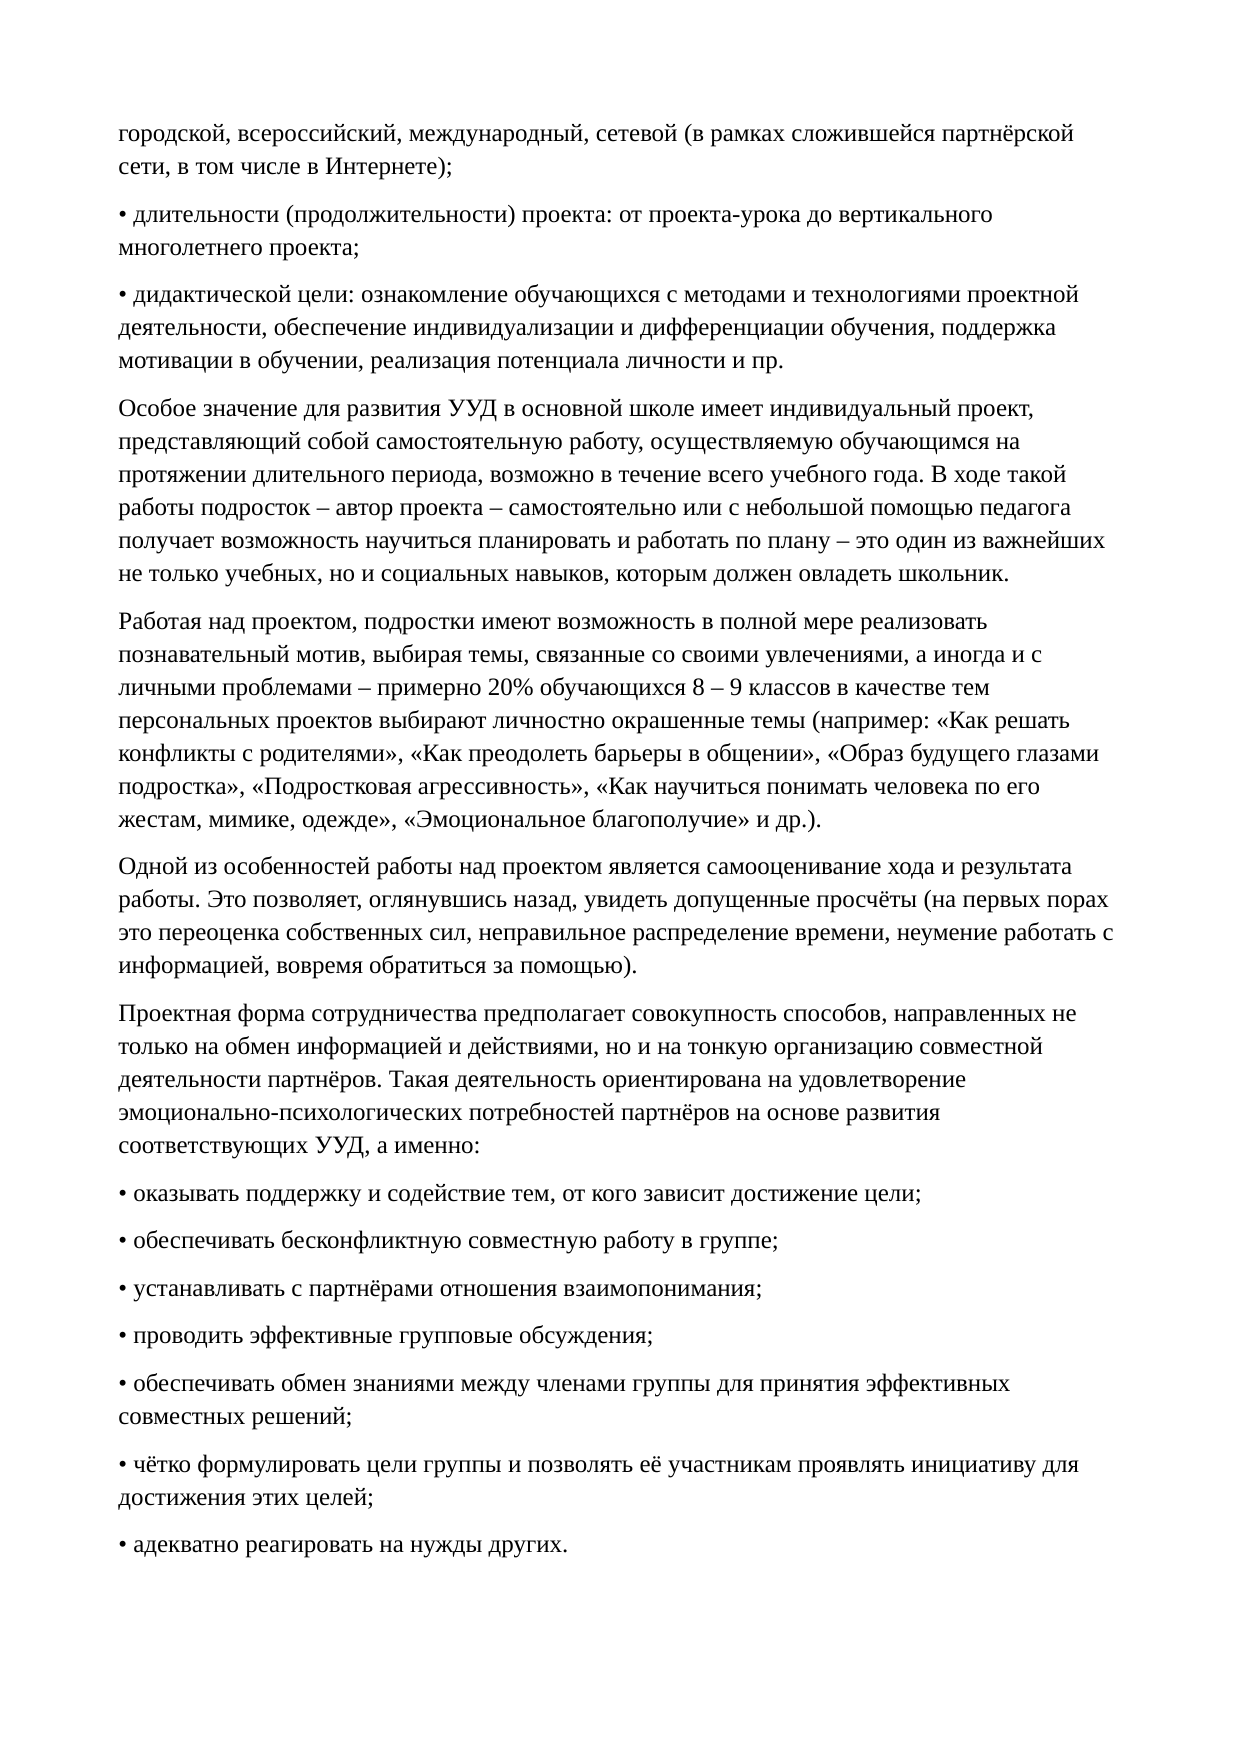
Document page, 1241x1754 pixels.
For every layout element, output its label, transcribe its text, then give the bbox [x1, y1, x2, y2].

text Проектная форма сотрудничества предполагает совокупность способов, направленных не только на обмен информацией и действиями, но и на тонкую организацию совместной деятельности партнёров. Такая деятельность ориентирована на удовлетворение эмоционально-психологических потребностей партнёров на основе развития соответствующих УУД, а именно: [118, 998, 1122, 1159]
text • устанавливать с партнёрами отношения взаимопонимания; [118, 1273, 1122, 1302]
text Работая над проектом, подростки имеют возможность в полной мере реализовать познавательный мотив, выбирая темы, связанные со своими увлечениями, а иногда и с личными проблемами – примерно 20% обучающихся 8 – 9 классов в качестве тем персональных проектов выбирают личностно окрашенные темы (например: «Как решать конфликты с родителями», «Как преодолеть барьеры в общении», «Образ будущего глазами подростка», «Подростковая агрессивность», «Как научиться понимать человека по его жестам, мимике, одежде», «Эмоциональное благополучие» и др.). [118, 606, 1122, 833]
text • дидактической цели: ознакомление обучающихся с методами и технологиями проектной деятельности, обеспечение индивидуализации и дифференциации обучения, поддержка мотивации в обучении, реализация потенциала личности и пр. [118, 279, 1122, 374]
text • проводить эффективные групповые обсуждения; [118, 1321, 1122, 1349]
text Одной из особенностей работы над проектом является самооценивание хода и результата работы. Это позволяет, оглянувшись назад, увидеть допущенные просчёты (на первых порах это переоценка собственных сил, неправильное распределение времени, неумение работать с информацией, вовремя обратиться за помощью). [118, 851, 1122, 979]
text • обеспечивать бесконфликтную совместную работу в группе; [118, 1225, 1122, 1254]
text • оказывать поддержку и содействие тем, от кого зависит достижение цели; [118, 1178, 1122, 1207]
text • обеспечивать обмен знаниями между членами группы для принятия эффективных совместных решений; [118, 1368, 1122, 1430]
text Особое значение для развития УУД в основной школе имеет индивидуальный проект, представляющий собой самостоятельную работу, осуществляемую обучающимся на протяжении длительного периода, возможно в течение всего учебного года. В ходе такой работы подросток – автор проекта – самостоятельно или с небольшой помощью педагога получает возможность научиться планировать и работать по плану – это один из важнейших не только учебных, но и социальных навыков, которым должен овладеть школьник. [118, 393, 1122, 587]
text городской, всероссийский, международный, сетевой (в рамках сложившейся партнёрской сети, в том числе в Интернете); [118, 118, 1122, 180]
text • чётко формулировать цели группы и позволять её участникам проявлять инициативу для достижения этих целей; [118, 1449, 1122, 1511]
text • адекватно реагировать на нужды других. [118, 1529, 1122, 1558]
text • длительности (продолжительности) проекта: от проекта-урока до вертикального многолетнего проекта; [118, 199, 1122, 261]
